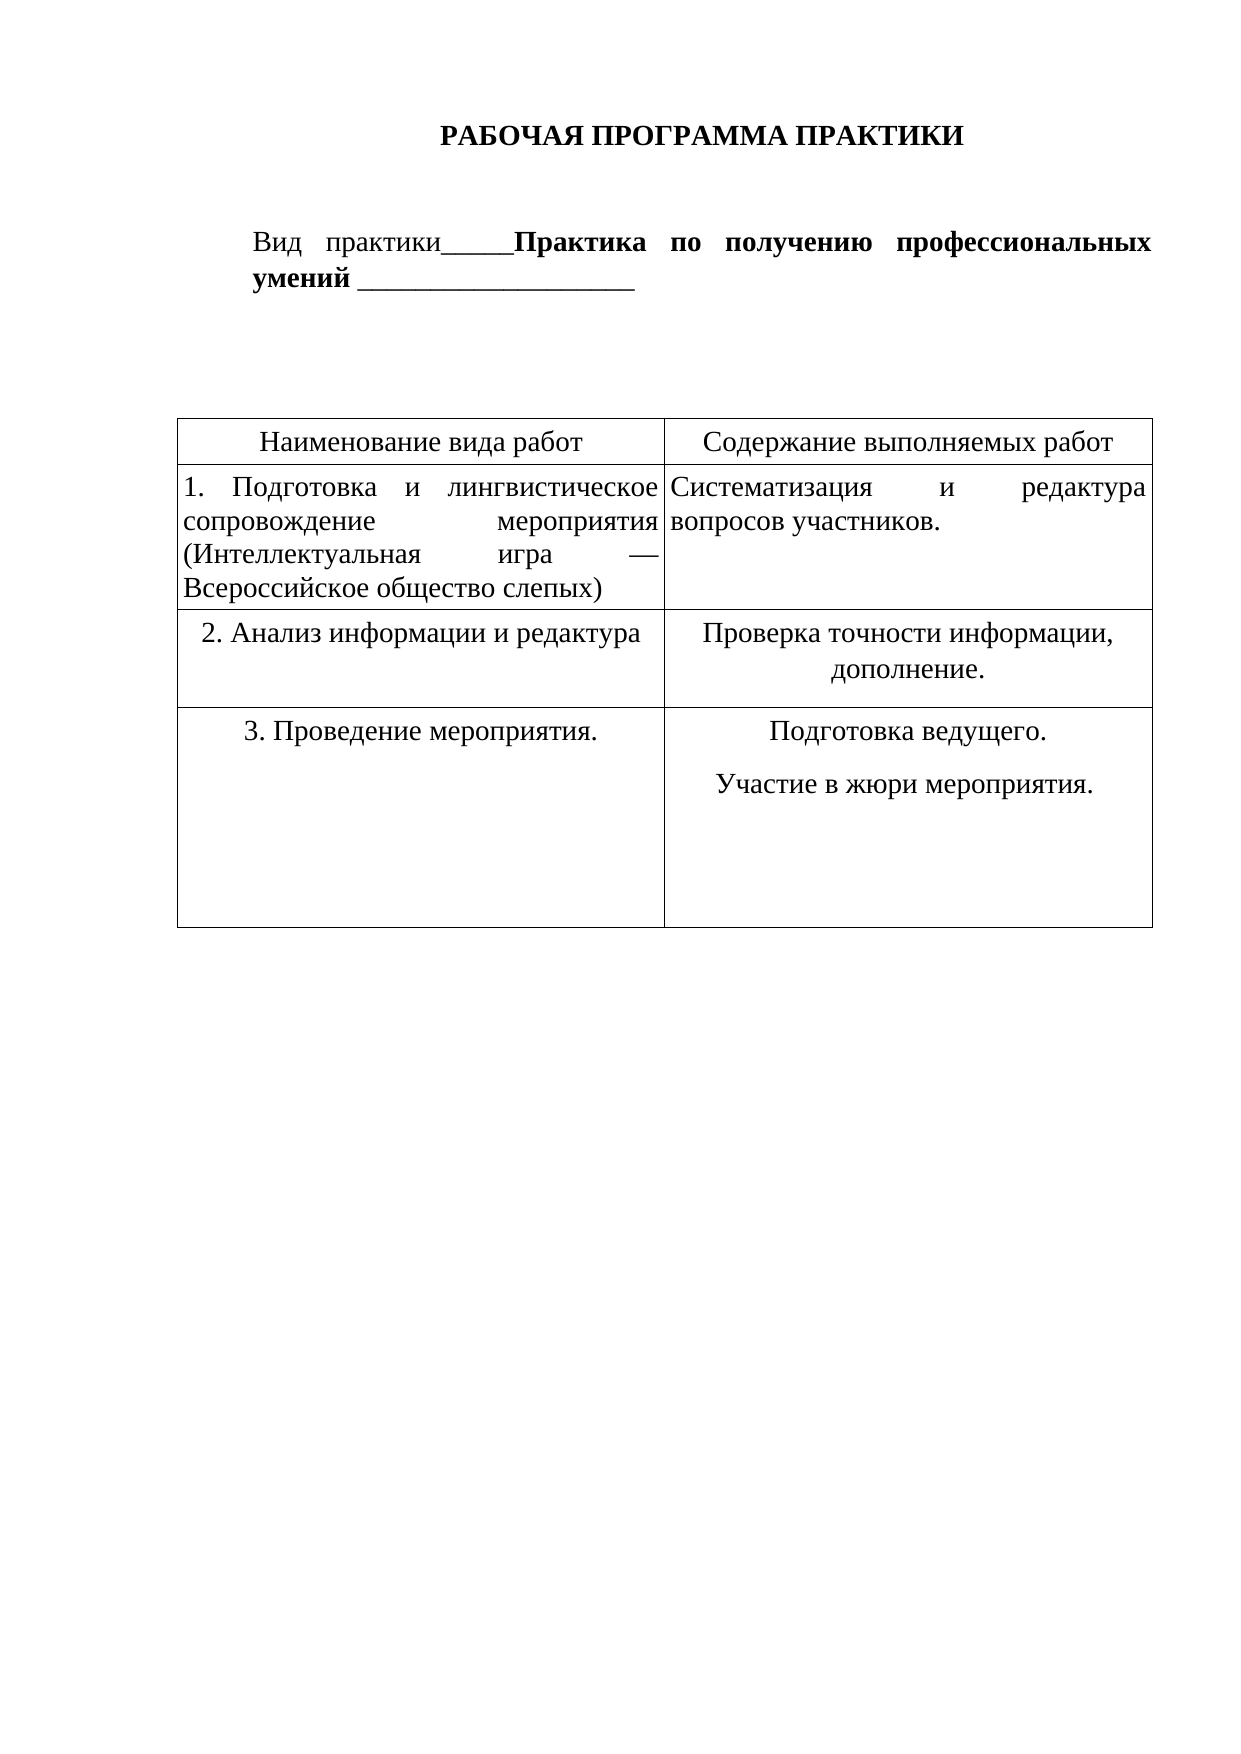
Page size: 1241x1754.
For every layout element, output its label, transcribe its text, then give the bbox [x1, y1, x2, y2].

table_cell 2. Анализ информации и редактура [178, 610, 664, 707]
table_header Наименование вида работ [178, 419, 664, 463]
list Вид практики_____Практика по получению профессиональных умений ___________________ [252, 224, 1152, 293]
table_cell Подготовка ведущего. Участие в жюри мероприятия. [665, 708, 1152, 927]
table_cell Проверка точности информации, дополнение. [665, 610, 1152, 707]
table_cell 3. Проведение мероприятия. [178, 708, 664, 927]
list РАБОЧАЯ ПРОГРАММА ПРАКТИКИ [252, 118, 1152, 152]
table_cell 1. Подготовка и лингвистическое сопровождение мероприятия (Интеллектуальная игра — Всероссийское общество слепых) [178, 465, 664, 609]
table_header Содержание выполняемых работ [665, 419, 1152, 463]
table_cell Систематизация и редактура вопросов участников. [665, 465, 1152, 609]
